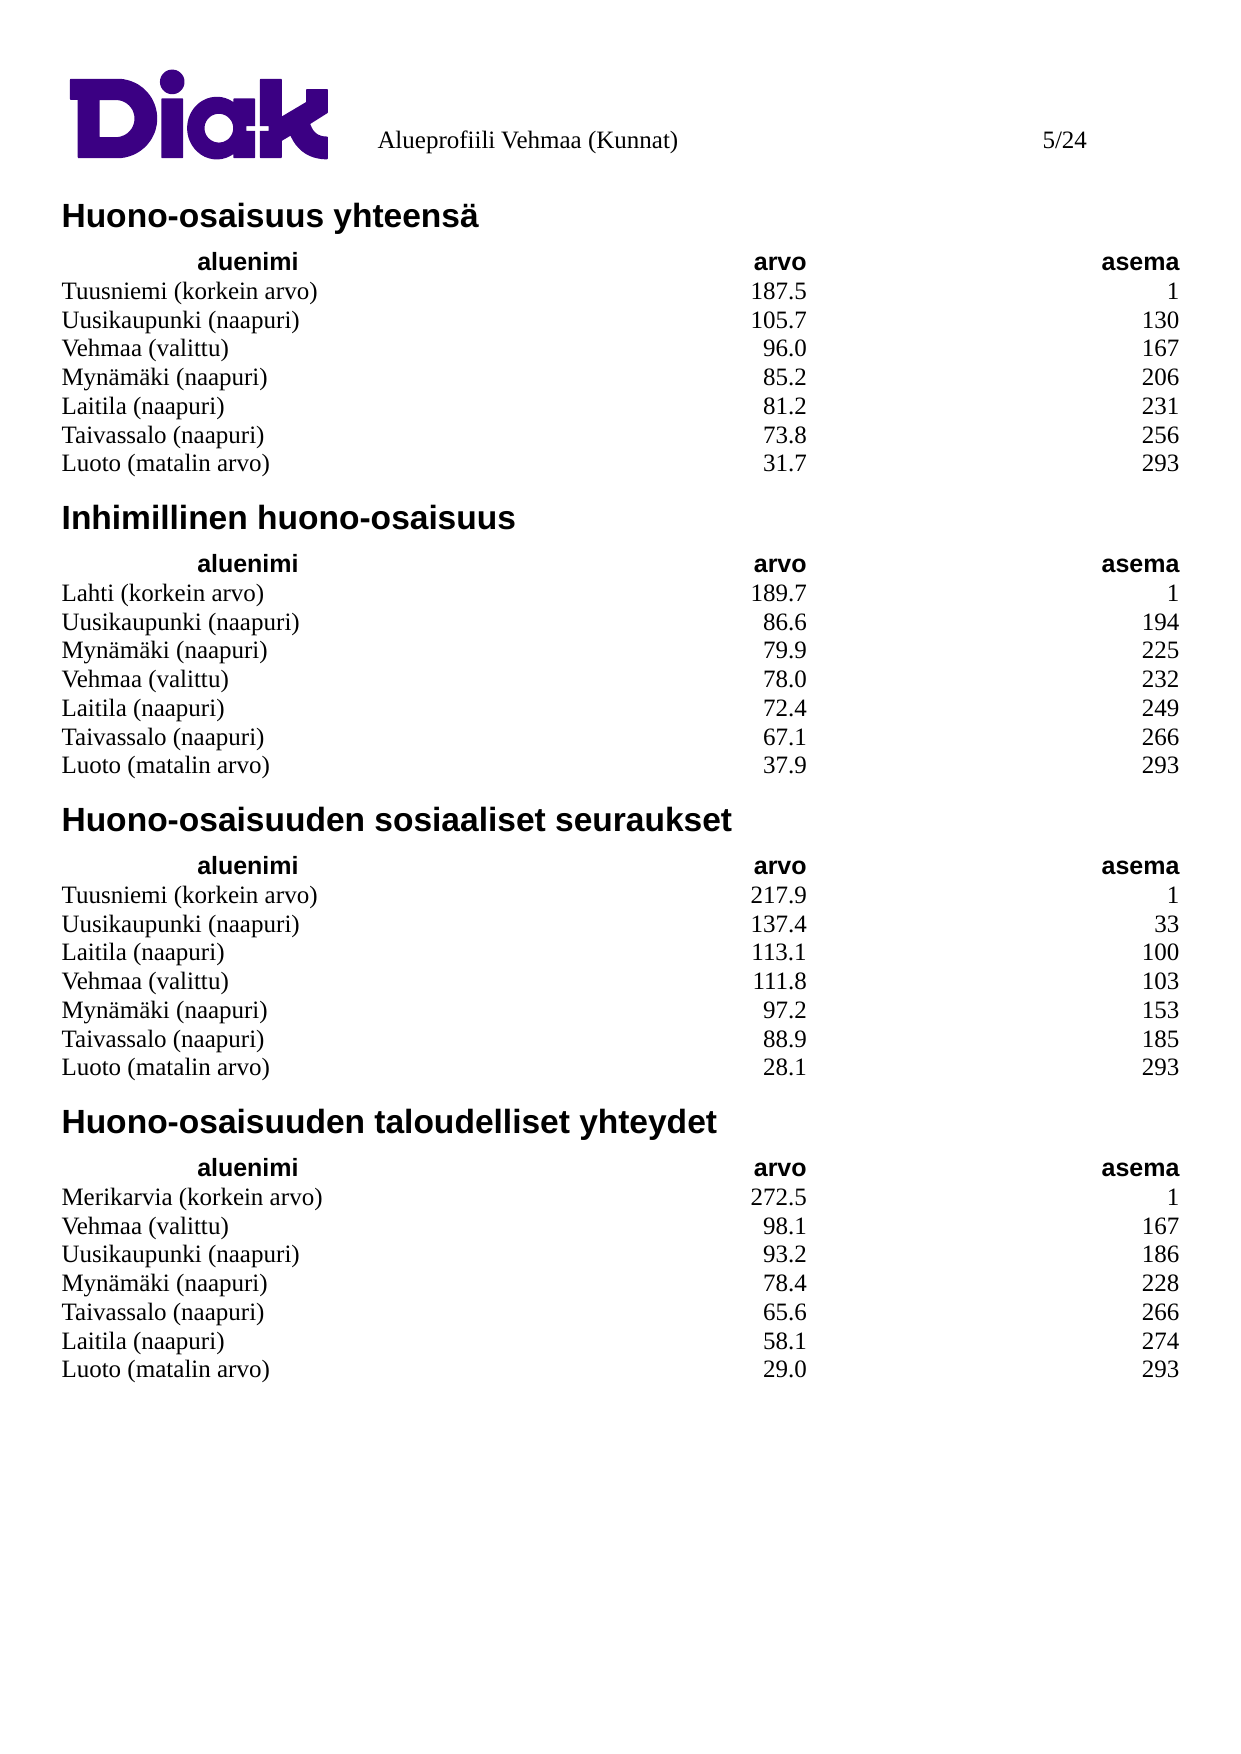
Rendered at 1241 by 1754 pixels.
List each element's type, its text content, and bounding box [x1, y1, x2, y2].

table_cell Luoto (matalin arvo) [61, 449, 434, 477]
table_cell 1 [806, 1182, 1179, 1211]
table_cell Tuusniemi (korkein arvo) [61, 880, 434, 909]
table_cell 153 [806, 995, 1179, 1024]
table_cell Laitila (naapuri) [61, 693, 434, 722]
table_cell 113.1 [434, 938, 806, 966]
table_cell 1 [806, 578, 1179, 607]
table_header arvo [434, 851, 806, 880]
table_cell Mynämäki (naapuri) [61, 1268, 434, 1297]
table_cell Vehmaa (valittu) [61, 334, 434, 362]
table_cell 93.2 [434, 1240, 806, 1268]
table_cell 206 [806, 362, 1179, 391]
table_cell Merikarvia (korkein arvo) [61, 1182, 434, 1211]
subtitle Huono-osaisuus yhteensä [61, 196, 1179, 235]
table_cell Vehmaa (valittu) [61, 1211, 434, 1239]
table_cell 194 [806, 607, 1179, 636]
table_cell 67.1 [434, 722, 806, 751]
table_cell Uusikaupunki (naapuri) [61, 607, 434, 636]
table_cell 65.6 [434, 1297, 806, 1326]
subtitle Huono-osaisuuden taloudelliset yhteydet [61, 1102, 1179, 1141]
table_cell 232 [806, 664, 1179, 693]
table_cell Uusikaupunki (naapuri) [61, 909, 434, 937]
table_cell Mynämäki (naapuri) [61, 636, 434, 664]
table_cell 31.7 [434, 449, 806, 477]
table_cell Taivassalo (naapuri) [61, 1024, 434, 1052]
table_cell 185 [806, 1024, 1179, 1052]
table_cell 37.9 [434, 751, 806, 779]
table_cell 28.1 [434, 1053, 806, 1081]
table_header aluenimi [61, 247, 434, 276]
table_header arvo [434, 1153, 806, 1182]
subtitle Huono-osaisuuden sosiaaliset seuraukset [61, 800, 1179, 839]
table_cell 81.2 [434, 391, 806, 420]
table_cell Lahti (korkein arvo) [61, 578, 434, 607]
table_cell 228 [806, 1268, 1179, 1297]
table_cell 249 [806, 693, 1179, 722]
table_cell 96.0 [434, 334, 806, 362]
table_cell 85.2 [434, 362, 806, 391]
table_cell Tuusniemi (korkein arvo) [61, 276, 434, 305]
table_header asema [806, 1153, 1179, 1182]
table_cell 29.0 [434, 1355, 806, 1383]
table_header aluenimi [61, 1153, 434, 1182]
subtitle Inhimillinen huono-osaisuus [61, 498, 1179, 537]
table_header asema [806, 549, 1179, 578]
table_cell Taivassalo (naapuri) [61, 1297, 434, 1326]
table_cell 137.4 [434, 909, 806, 937]
table_cell 167 [806, 334, 1179, 362]
table_cell 1 [806, 276, 1179, 305]
table_cell 189.7 [434, 578, 806, 607]
table_cell 293 [806, 449, 1179, 477]
table_cell 105.7 [434, 305, 806, 333]
table_cell Luoto (matalin arvo) [61, 751, 434, 779]
table_cell Laitila (naapuri) [61, 391, 434, 420]
table_cell 78.4 [434, 1268, 806, 1297]
table_cell 73.8 [434, 420, 806, 448]
table_header arvo [434, 247, 806, 276]
table_cell 274 [806, 1326, 1179, 1354]
table_cell 1 [806, 880, 1179, 909]
table_cell 293 [806, 751, 1179, 779]
table_cell 293 [806, 1053, 1179, 1081]
table_cell 217.9 [434, 880, 806, 909]
table_cell 100 [806, 938, 1179, 966]
table_cell 78.0 [434, 664, 806, 693]
table_cell Uusikaupunki (naapuri) [61, 1240, 434, 1268]
table_cell 86.6 [434, 607, 806, 636]
table_cell 98.1 [434, 1211, 806, 1239]
table_cell Vehmaa (valittu) [61, 664, 434, 693]
table_cell Taivassalo (naapuri) [61, 722, 434, 751]
table_header asema [806, 247, 1179, 276]
table_cell Luoto (matalin arvo) [61, 1355, 434, 1383]
table_cell Uusikaupunki (naapuri) [61, 305, 434, 333]
table_header asema [806, 851, 1179, 880]
table_cell Mynämäki (naapuri) [61, 995, 434, 1024]
table_cell 266 [806, 1297, 1179, 1326]
table_cell 103 [806, 966, 1179, 995]
table_cell 79.9 [434, 636, 806, 664]
table_cell 130 [806, 305, 1179, 333]
table_cell 58.1 [434, 1326, 806, 1354]
table_cell 293 [806, 1355, 1179, 1383]
table_cell Luoto (matalin arvo) [61, 1053, 434, 1081]
table_cell 266 [806, 722, 1179, 751]
table_cell 97.2 [434, 995, 806, 1024]
table_cell 186 [806, 1240, 1179, 1268]
table_cell 256 [806, 420, 1179, 448]
table_cell 187.5 [434, 276, 806, 305]
table_cell 272.5 [434, 1182, 806, 1211]
table_cell 33 [806, 909, 1179, 937]
table_header aluenimi [61, 549, 434, 578]
table_cell Taivassalo (naapuri) [61, 420, 434, 448]
table_cell Mynämäki (naapuri) [61, 362, 434, 391]
table_cell Vehmaa (valittu) [61, 966, 434, 995]
table_cell 225 [806, 636, 1179, 664]
table_cell Laitila (naapuri) [61, 1326, 434, 1354]
table_cell 111.8 [434, 966, 806, 995]
table_cell 231 [806, 391, 1179, 420]
table_header arvo [434, 549, 806, 578]
table_header aluenimi [61, 851, 434, 880]
table_cell 72.4 [434, 693, 806, 722]
table_cell Laitila (naapuri) [61, 938, 434, 966]
table_cell 167 [806, 1211, 1179, 1239]
table_cell 88.9 [434, 1024, 806, 1052]
